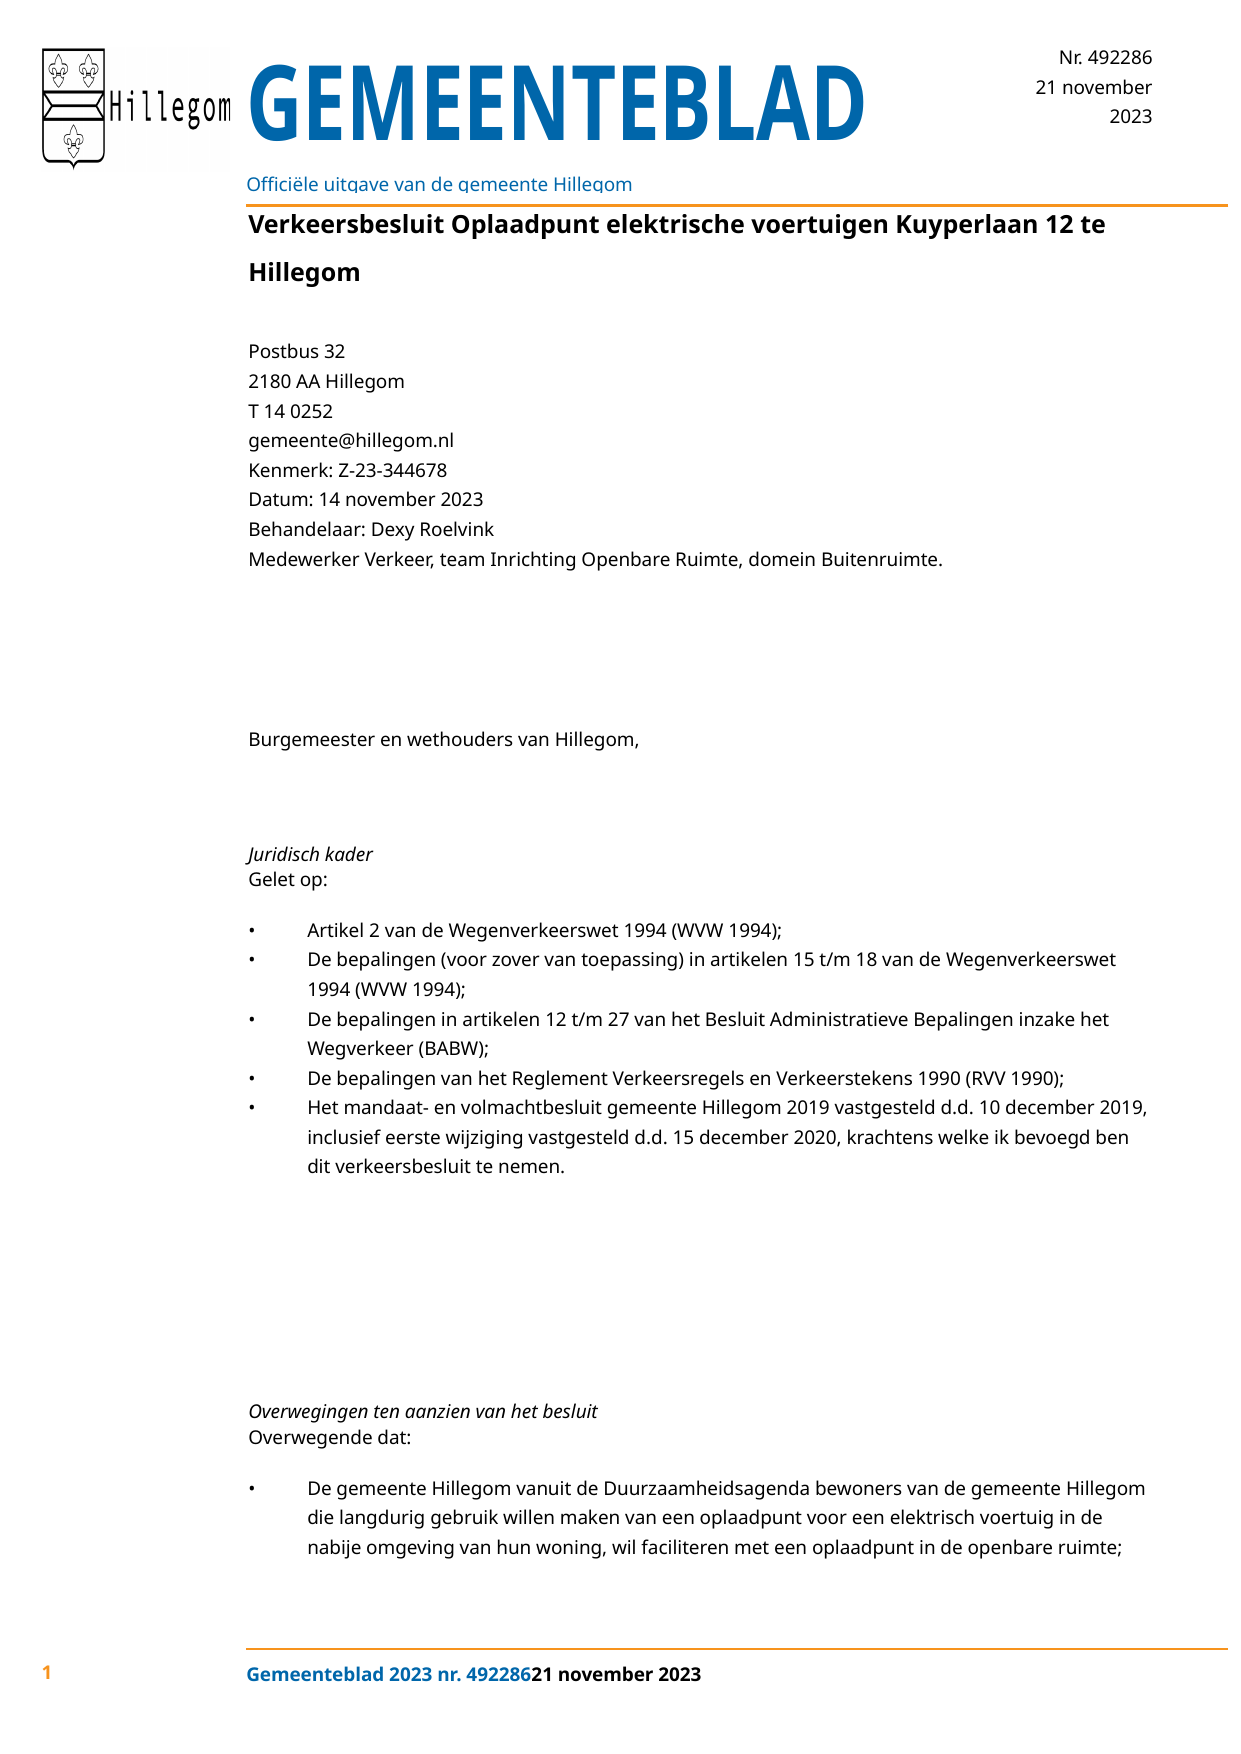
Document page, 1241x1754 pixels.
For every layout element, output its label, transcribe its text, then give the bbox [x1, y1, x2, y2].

text Behandelaar: Dexy Roelvink [248, 516, 1152, 542]
list De bepalingen in artikelen 12 t/m 27 van het Besluit Administratieve Bepalingen inzake het Wegverkeer (BABW); [248, 1006, 1152, 1061]
text Datum: 14 november 2023 [248, 487, 1152, 512]
list Het mandaat- en volmachtbesluit gemeente Hillegom 2019 vastgesteld d.d. 10 december 2019, inclusief eerste wijziging vastgesteld d.d. 15 december 2020, krachtens welke ik bevoegd ben dit verkeersbesluit te nemen. [248, 1094, 1152, 1179]
text Overwegingen ten aanzien van het besluit [248, 1398, 1152, 1424]
text Juridisch kader [248, 841, 1152, 867]
text 2180 AA Hillegom [248, 368, 1152, 394]
list De bepalingen (voor zover van toepassing) in artikelen 15 t/m 18 van de Wegenverkeerswet 1994 (WVW 1994); [248, 947, 1152, 1002]
text Burgemeester en wethouders van Hillegom, [248, 727, 1152, 752]
text Postbus 32 [248, 339, 1152, 364]
text T 14 0252 [248, 398, 1152, 423]
list Artikel 2 van de Wegenverkeerswet 1994 (WVW 1994); [248, 917, 1152, 943]
text Kenmerk: Z-23-344678 [248, 457, 1152, 483]
text Verkeersbesluit Oplaadpunt elektrische voertuigen Kuyperlaan 12 te Hillegom [248, 207, 1152, 288]
text gemeente@hillegom.nl [248, 427, 1152, 453]
list De gemeente Hillegom vanuit de Duurzaamheidsagenda bewoners van de gemeente Hillegom die langdurig gebruik willen maken van een oplaadpunt voor een elektrisch voertuig in de nabije omgeving van hun woning, wil faciliteren met een oplaadpunt in de openbare ruimte; [248, 1475, 1152, 1559]
text Medewerker Verkeer, team Inrichting Openbare Ruimte, domein Buitenruimte. [248, 546, 1152, 571]
text Gelet op: [248, 867, 1152, 892]
picture [41, 47, 231, 172]
text Overwegende dat: [248, 1424, 1152, 1450]
list De bepalingen van het Reglement Verkeersregels en Verkeerstekens 1990 (RVV 1990); [248, 1065, 1152, 1091]
